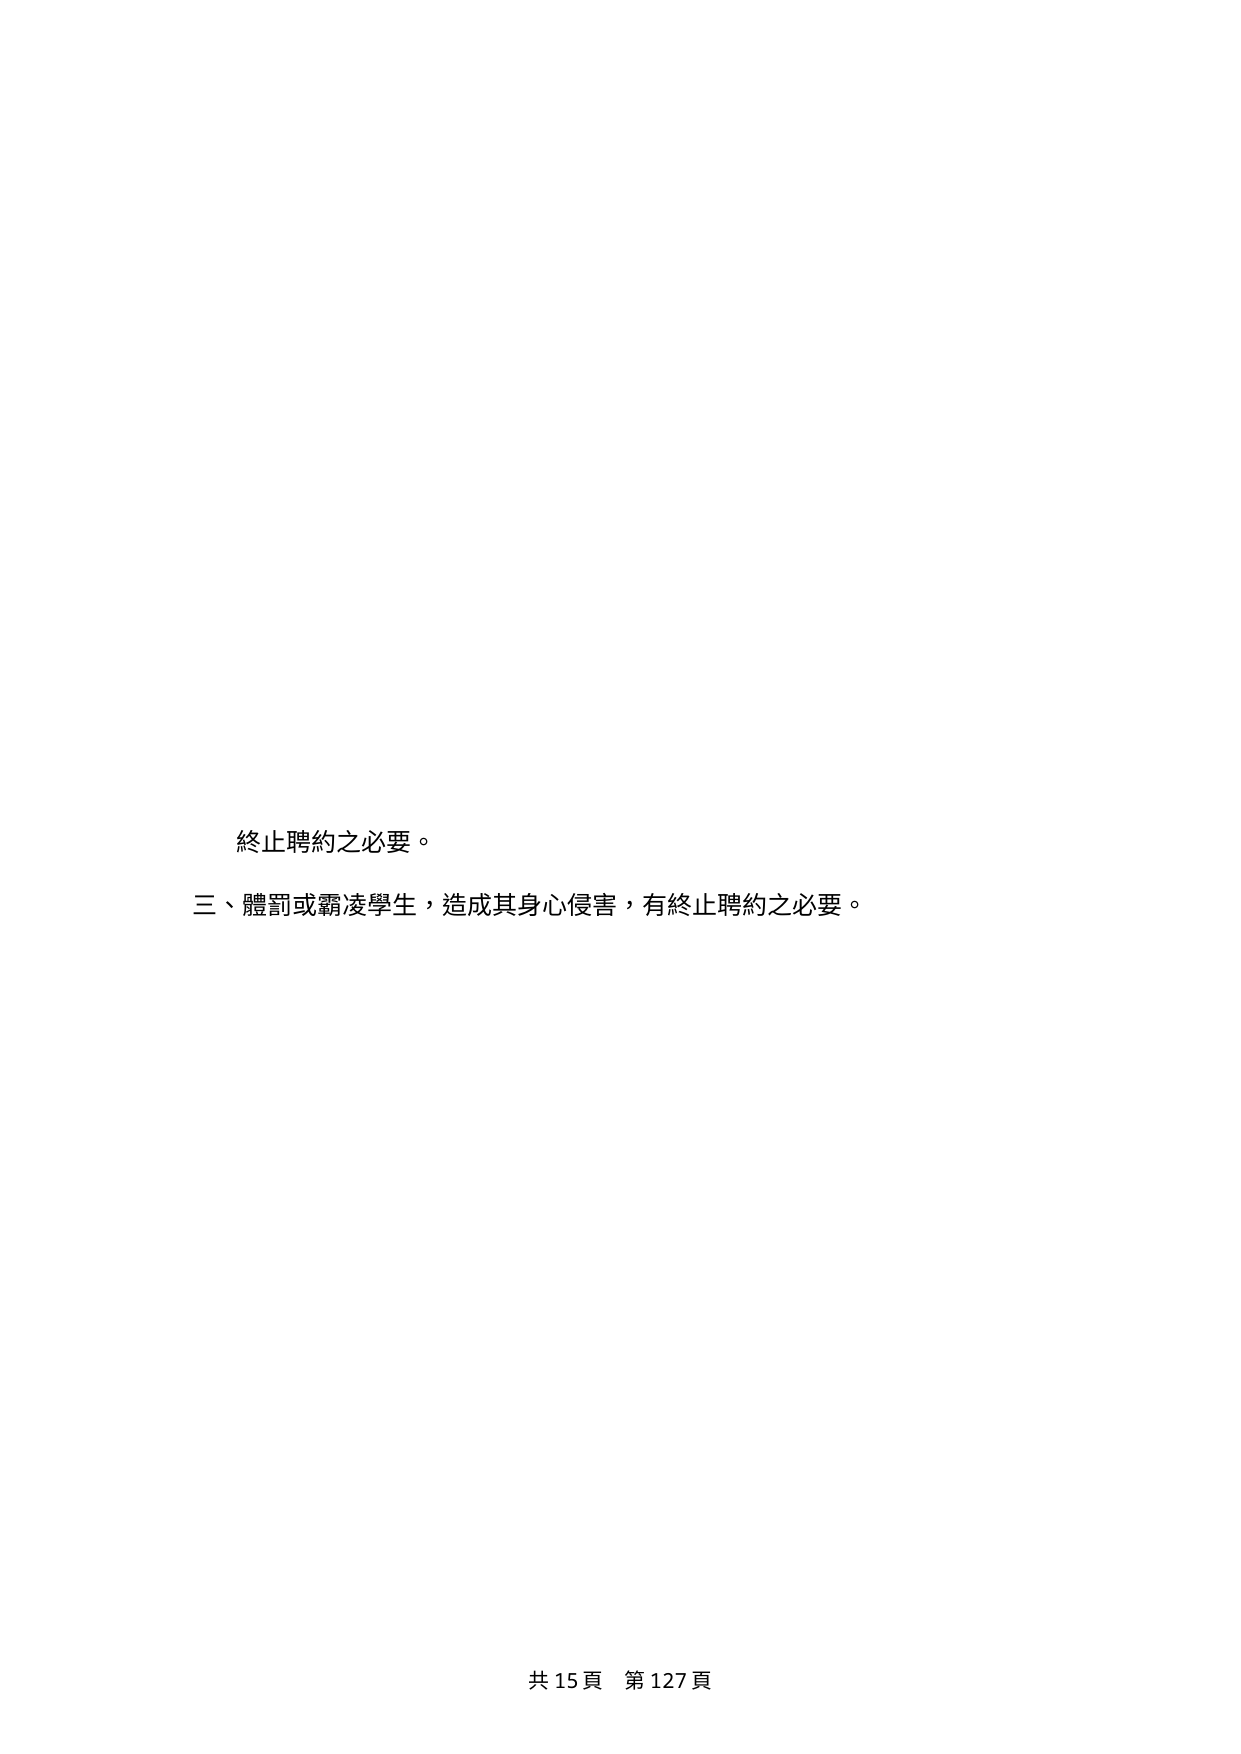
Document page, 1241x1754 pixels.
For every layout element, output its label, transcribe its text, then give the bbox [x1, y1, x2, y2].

text 終止聘約之必要。 [192, 799, 1122, 862]
text 三、體罰或霸凌學生，造成其身心侵害，有終止聘約之必要。 [192, 862, 1122, 924]
